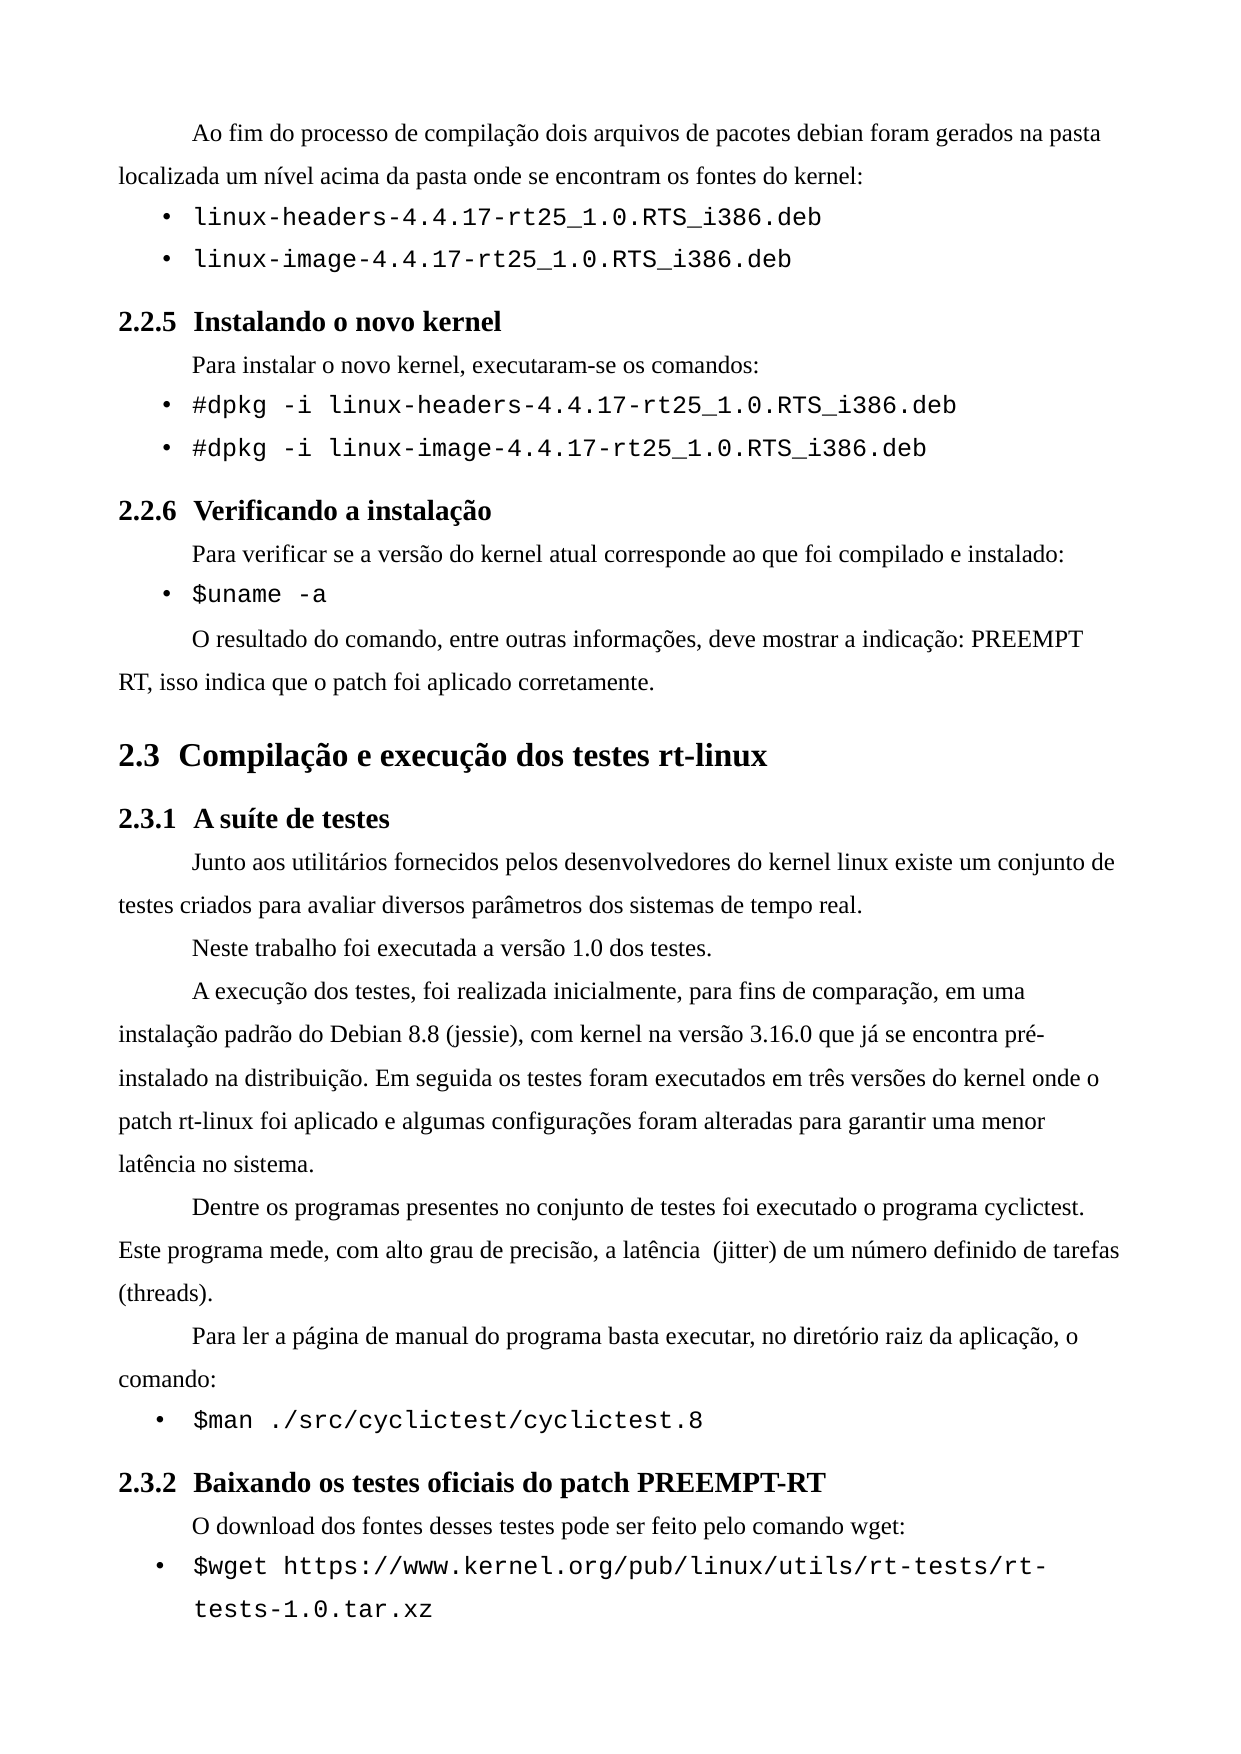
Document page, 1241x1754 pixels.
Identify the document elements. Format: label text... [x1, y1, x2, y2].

list #dpkg -i linux-image-4.4.17-rt25_1.0.RTS_i386.deb [162, 436, 1122, 464]
text O download dos fontes desses testes pode ser feito pelo comando wget: [118, 1511, 1122, 1539]
list linux-headers-4.4.17-rt25_1.0.RTS_i386.deb [162, 204, 1122, 233]
text Ao fim do processo de compilação dois arquivos de pacotes debian foram gerados na pasta localizada um nível acima da pasta onde se encontram os fontes do kernel: [118, 118, 1122, 190]
list $man ./src/cyclictest/cyclictest.8 [156, 1408, 1122, 1436]
text Neste trabalho foi executada a versão 1.0 dos testes. [118, 933, 1122, 962]
text Junto aos utilitários fornecidos pelos desenvolvedores do kernel linux existe um conjunto de testes criados para avaliar diversos parâmetros dos sistemas de tempo real. [118, 847, 1122, 919]
subtitle A suíte de testes [118, 801, 1122, 834]
subtitle Baixando os testes oficiais do patch PREEMPT-RT [118, 1465, 1122, 1498]
text Dentre os programas presentes no conjunto de testes foi executado o programa cyclictest. [118, 1192, 1122, 1221]
list $wget https://www.kernel.org/pub/linux/utils/rt-tests/rt-tests-1.0.tar.xz [156, 1554, 1122, 1625]
subtitle Compilação e execução dos testes rt-linux [118, 736, 1122, 774]
text O resultado do comando, entre outras informações, deve mostrar a indicação: PREEMPT RT, isso indica que o patch foi aplicado corretamente. [118, 624, 1122, 696]
text Para ler a página de manual do programa basta executar, no diretório raiz da aplicação, o comando: [118, 1321, 1122, 1393]
list #dpkg -i linux-headers-4.4.17-rt25_1.0.RTS_i386.deb [162, 393, 1122, 421]
subtitle Instalando o novo kernel [118, 304, 1122, 337]
text Para instalar o novo kernel, executaram-se os comandos: [118, 350, 1122, 379]
subtitle Verificando a instalação [118, 493, 1122, 526]
text Este programa mede, com alto grau de precisão, a latência (jitter) de um número definido de tarefas (threads). [118, 1235, 1122, 1307]
text Para verificar se a versão do kernel atual corresponde ao que foi compilado e instalado: [118, 539, 1122, 567]
list linux-image-4.4.17-rt25_1.0.RTS_i386.deb [162, 247, 1122, 275]
list $uname -a [162, 582, 1122, 610]
text A execução dos testes, foi realizada inicialmente, para fins de comparação, em uma instalação padrão do Debian 8.8 (jessie), com kernel na versão 3.16.0 que já se encontra pré-instalado na distribuição. Em seguida os testes foram executados em três versões do kernel onde o patch rt-linux foi aplicado e algumas configurações foram alteradas para garantir uma menor latência no sistema. [118, 976, 1122, 1178]
